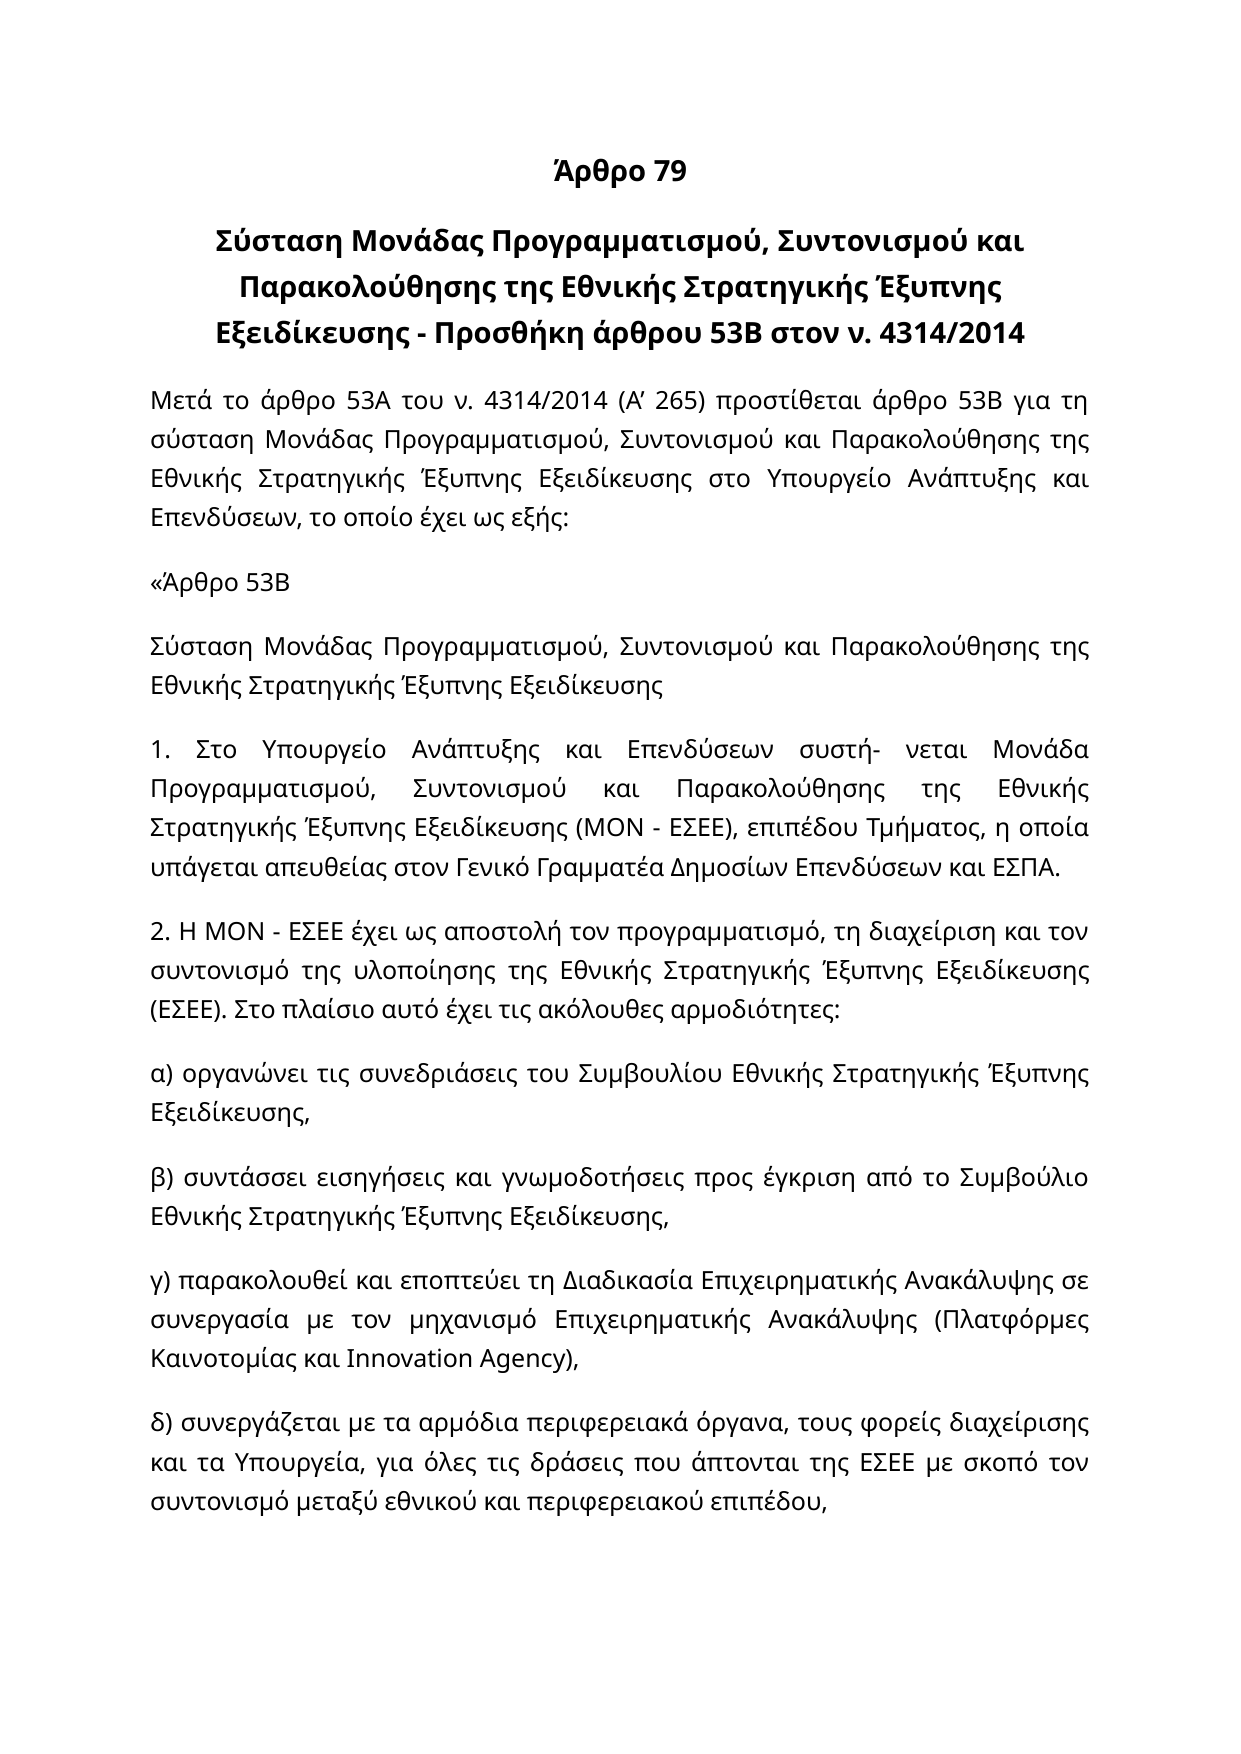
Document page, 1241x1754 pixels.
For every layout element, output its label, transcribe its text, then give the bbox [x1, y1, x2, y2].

subtitle Σύσταση Μονάδας Προγραμματισμού, Συντονισμού και Παρακολούθησης της Εθνικής Στρατηγικής Έξυπνης Εξειδίκευσης - Προσθήκη άρθρου 53Β στον ν. 4314/2014 [150, 221, 1090, 352]
text «Άρθρο 53Β [150, 564, 1090, 598]
text 2. Η ΜΟΝ - ΕΣΕΕ έχει ως αποστολή τον προγραμματισμό, τη διαχείριση και τον συντονισμό της υλοποίησης της Εθνικής Στρατηγικής Έξυπνης Εξειδίκευσης (ΕΣΕΕ). Στο πλαίσιο αυτό έχει τις ακόλουθες αρμοδιότητες: [150, 913, 1090, 1026]
text δ) συνεργάζεται με τα αρμόδια περιφερειακά όργανα, τους φορείς διαχείρισης και τα Υπουργεία, για όλες τις δράσεις που άπτονται της ΕΣΕΕ με σκοπό τον συντονισμό μεταξύ εθνικού και περιφερειακού επιπέδου, [150, 1405, 1090, 1517]
text β) συντάσσει εισηγήσεις και γνωμοδοτήσεις προς έγκριση από το Συμβούλιο Εθνικής Στρατηγικής Έξυπνης Εξειδίκευσης, [150, 1159, 1090, 1232]
text γ) παρακολουθεί και εποπτεύει τη Διαδικασία Επιχειρηματικής Ανακάλυψης σε συνεργασία με τον μηχανισμό Επιχειρηματικής Ανακάλυψης (Πλατφόρμες Καινοτομίας και Innovation Agency), [150, 1262, 1090, 1375]
text Σύσταση Μονάδας Προγραμματισμού, Συντονισμού και Παρακολούθησης της Εθνικής Στρατηγικής Έξυπνης Εξειδίκευσης [150, 628, 1090, 702]
text 1. Στο Υπουργείο Ανάπτυξης και Επενδύσεων συστή- νεται Μονάδα Προγραμματισμού, Συντονισμού και Παρακολούθησης της Εθνικής Στρατηγικής Έξυπνης Εξειδίκευσης (ΜΟΝ - ΕΣΕΕ), επιπέδου Τμήματος, η οποία υπάγεται απευθείας στον Γενικό Γραμματέα Δημοσίων Επενδύσεων και ΕΣΠΑ. [150, 732, 1090, 883]
subtitle Άρθρο 79 [150, 150, 1090, 190]
text α) οργανώνει τις συνεδριάσεις του Συμβουλίου Εθνικής Στρατηγικής Έξυπνης Εξειδίκευσης, [150, 1056, 1090, 1129]
text Μετά το άρθρο 53Α του ν. 4314/2014 (Α’ 265) προστίθεται άρθρο 53Β για τη σύσταση Μονάδας Προγραμματισμού, Συντονισμού και Παρακολούθησης της Εθνικής Στρατηγικής Έξυπνης Εξειδίκευσης στο Υπουργείο Ανάπτυξης και Επενδύσεων, το οποίο έχει ως εξής: [150, 382, 1090, 534]
